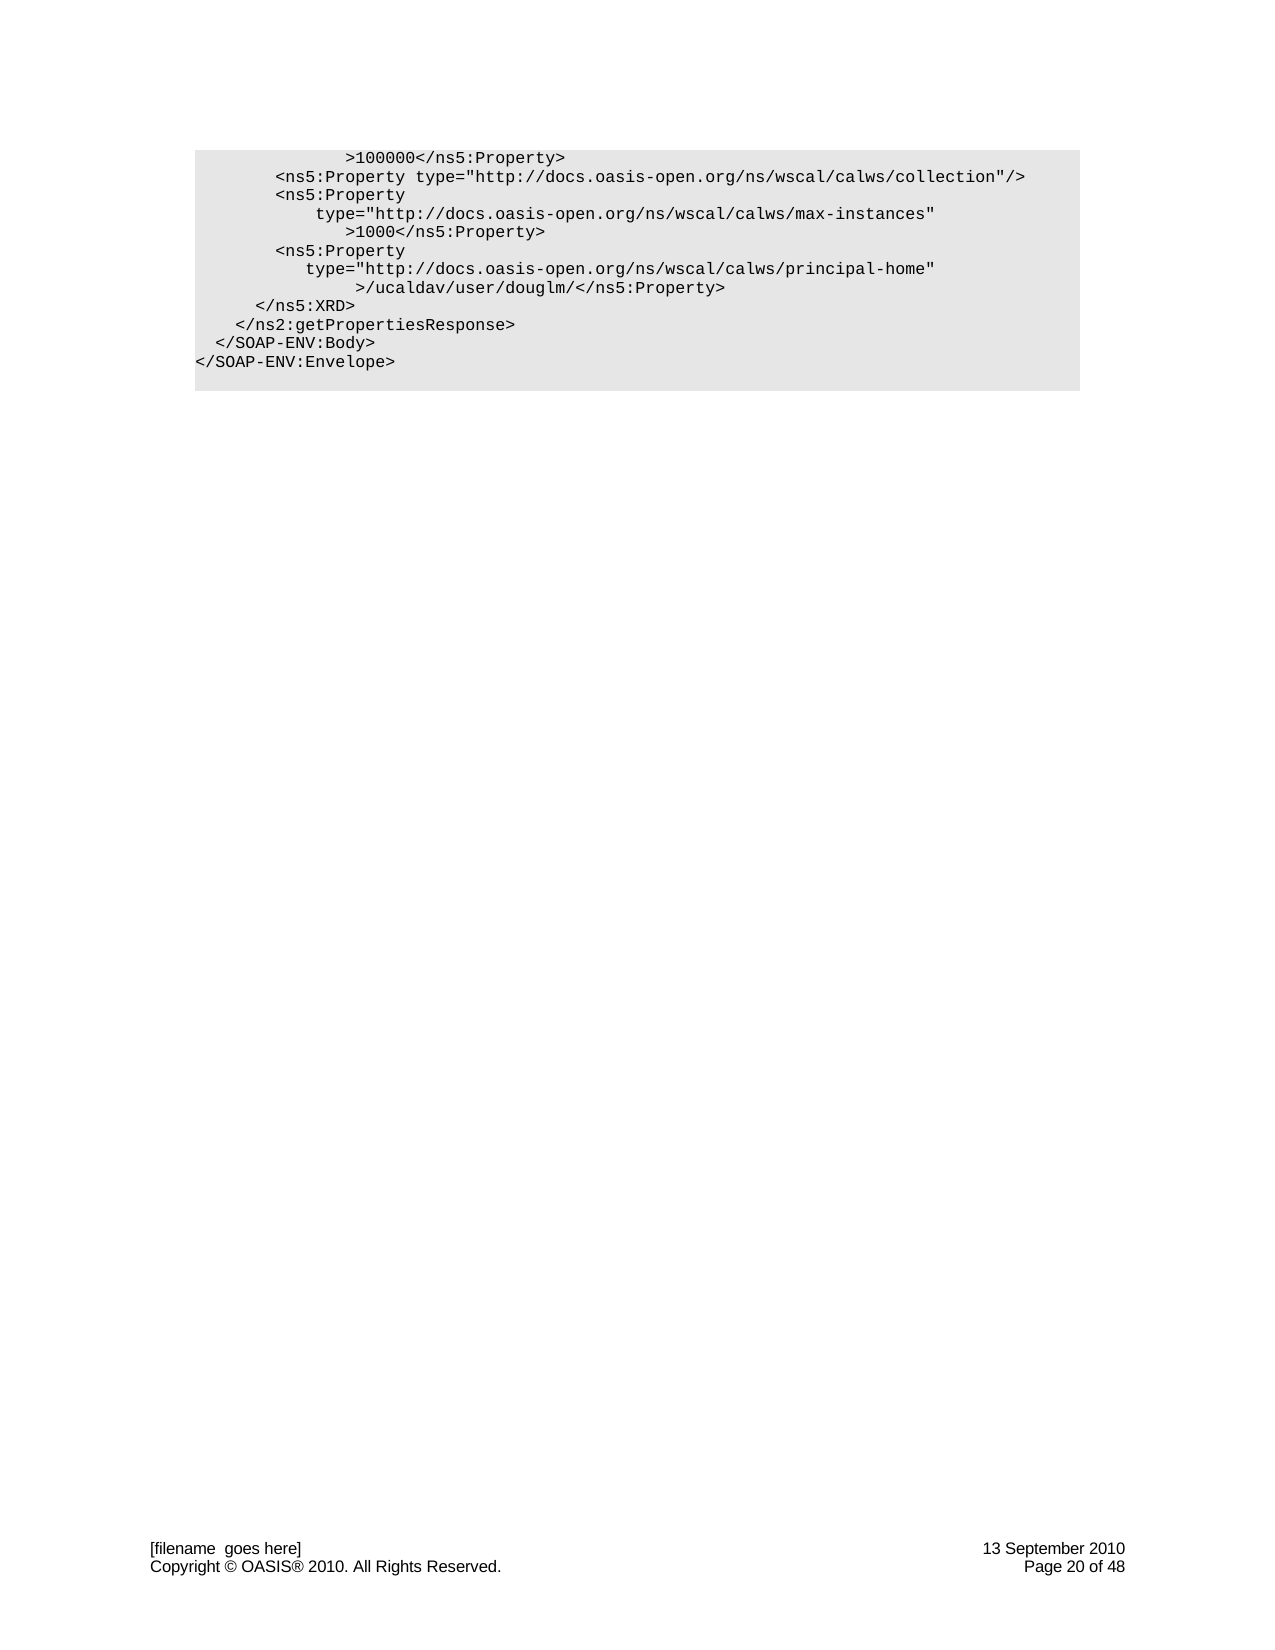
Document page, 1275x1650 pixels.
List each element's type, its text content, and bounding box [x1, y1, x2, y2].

text <ns5:Property type="http://docs.oasis-open.org/ns/wscal/calws/collection"/> [195, 168, 1080, 187]
text </ns2:getPropertiesResponse> [195, 317, 1080, 335]
text type="http://docs.oasis-open.org/ns/wscal/calws/principal-home" [195, 261, 1080, 280]
text </SOAP-ENV:Envelope> [195, 354, 1080, 372]
text </ns5:XRD> [195, 298, 1080, 317]
text <ns5:Property [195, 187, 1080, 206]
text <ns5:Property [195, 243, 1080, 261]
text >100000</ns5:Property> [195, 150, 1080, 168]
text type="http://docs.oasis-open.org/ns/wscal/calws/max-instances" [195, 206, 1080, 224]
text </SOAP-ENV:Body> [195, 335, 1080, 354]
text >1000</ns5:Property> [195, 224, 1080, 243]
text >/ucaldav/user/douglm/</ns5:Property> [195, 280, 1080, 298]
